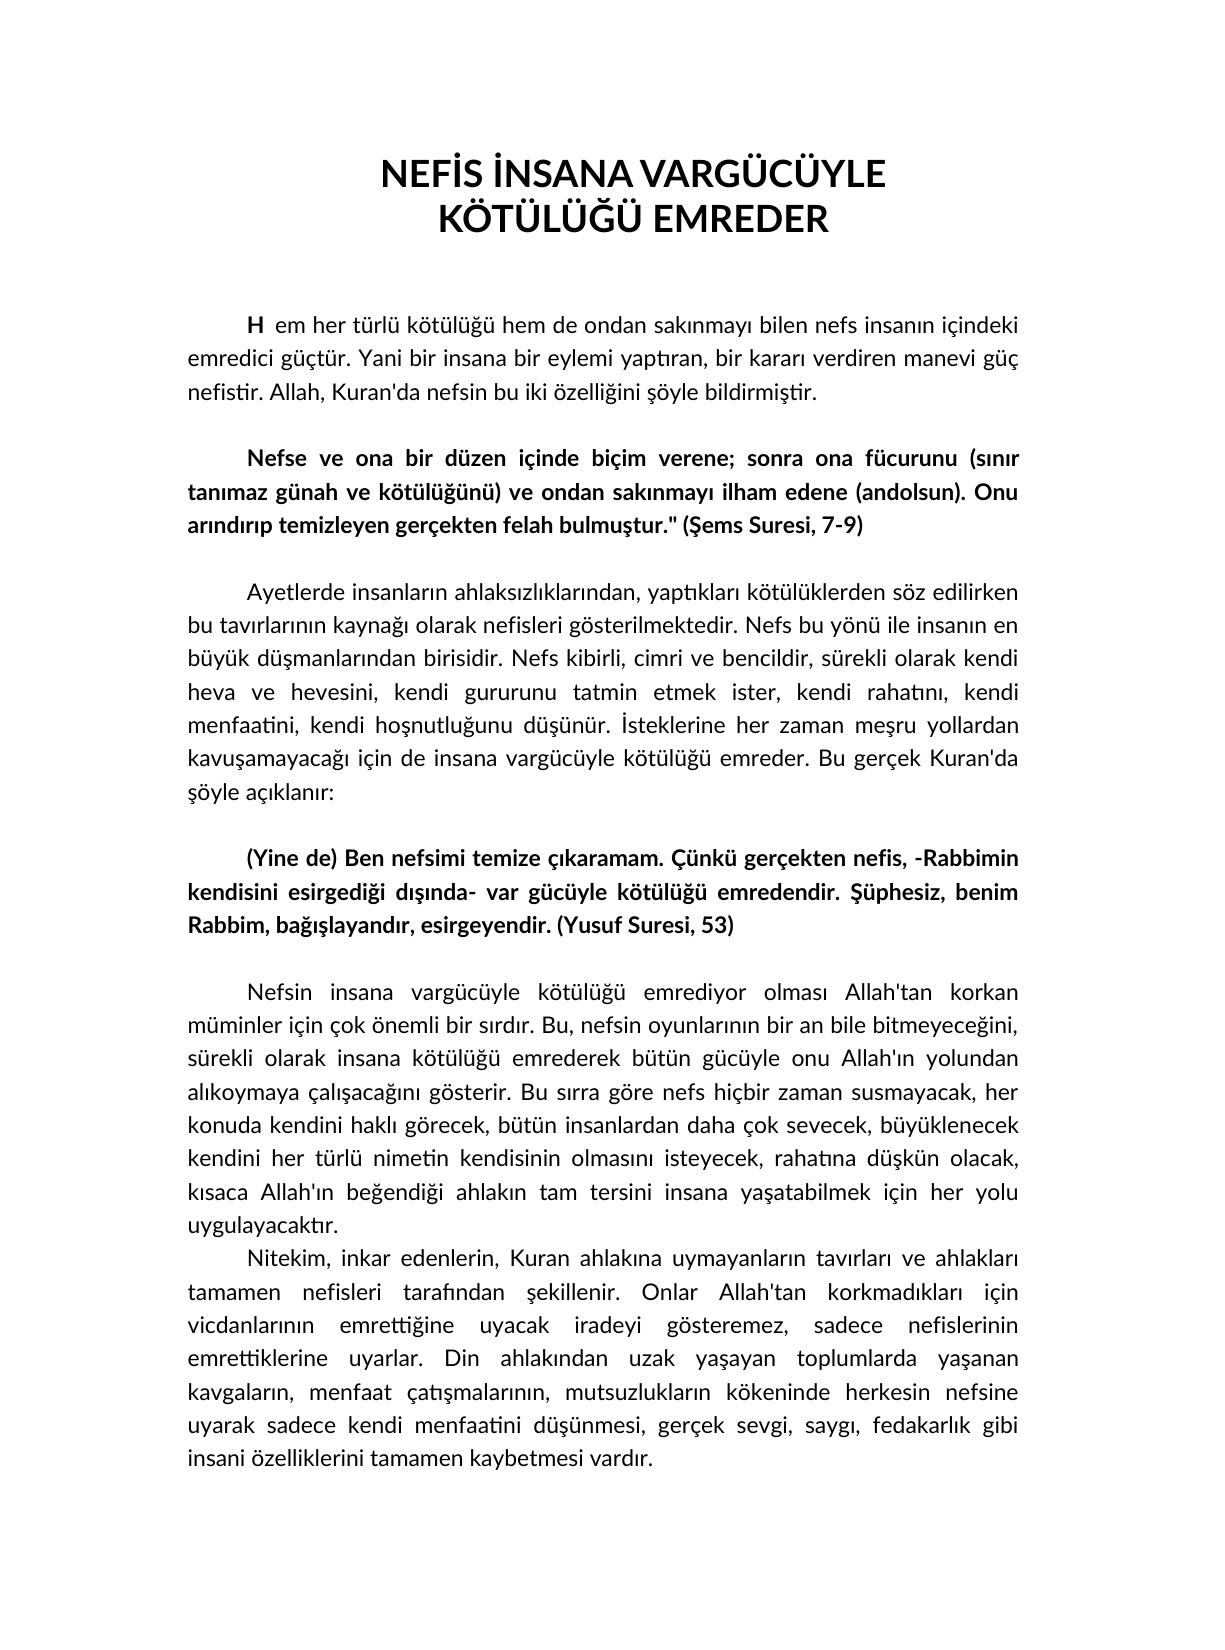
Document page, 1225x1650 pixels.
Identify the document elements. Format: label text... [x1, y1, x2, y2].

text Nefsin insana vargücüyle kötülüğü emrediyor olması Allah'tan korkan müminler için çok önemli bir sırdır. Bu, nefsin oyunlarının bir an bile bitmeyeceğini, sürekli olarak insana kötülüğü emrederek bütün gücüyle onu Allah'ın yolundan alıkoymaya çalışacağını gösterir. Bu sırra göre nefs hiçbir zaman susmayacak, her konuda kendini haklı görecek, bütün insanlardan daha çok sevecek, büyüklenecek kendini her türlü nimetin kendisinin olmasını isteyecek, rahatına düşkün olacak, kısaca Allah'ın beğendiği ahlakın tam tersini insana yaşatabilmek için her yolu uygulayacaktır. [187, 973, 1020, 1240]
text (Yine de) Ben nefsimi temize çıkaramam. Çünkü gerçekten nefis, -Rabbimin kendisini esirgediği dışında- var gücüyle kötülüğü emredendir. Şüphesiz, benim Rabbim, bağışlayandır, esirgeyendir. (Yusuf Suresi, 53) [187, 840, 1020, 940]
text Nefse ve ona bir düzen içinde biçim verene; sonra ona fücurunu (sınır tanımaz günah ve kötülüğünü) ve ondan sakınmayı ilham edene (andolsun). Onu arındırıp temizleyen gerçekten felah bulmuştur." (Şems Suresi, 7-9) [187, 440, 1020, 540]
subtitle NEFİS İNSANA VARGÜCÜYLE [187, 150, 1020, 195]
subtitle KÖTÜLÜĞÜ EMREDER [187, 195, 1020, 240]
text Hem her türlü kötülüğü hem de ondan sakınmayı bilen nefs insanın içindeki emredici güçtür. Yani bir insana bir eylemi yaptıran, bir kararı verdiren manevi güç nefistir. Allah, Kuran'da nefsin bu iki özelliğini şöyle bildirmiştir. [187, 307, 1020, 407]
text Nitekim, inkar edenlerin, Kuran ahlakına uymayanların tavırları ve ahlakları tamamen nefisleri tarafından şekillenir. Onlar Allah'tan korkmadıkları için vicdanlarının emrettiğine uyacak iradeyi gösteremez, sadece nefislerinin emrettiklerine uyarlar. Din ahlakından uzak yaşayan toplumlarda yaşanan kavgaların, menfaat çatışmalarının, mutsuzlukların kökeninde herkesin nefsine uyarak sadece kendi menfaatini düşünmesi, gerçek sevgi, saygı, fedakarlık gibi insani özelliklerini tamamen kaybetmesi vardır. [187, 1240, 1020, 1473]
text Ayetlerde insanların ahlaksızlıklarından, yaptıkları kötülüklerden söz edilirken bu tavırlarının kaynağı olarak nefisleri gösterilmektedir. Nefs bu yönü ile insanın en büyük düşmanlarından birisidir. Nefs kibirli, cimri ve bencildir, sürekli olarak kendi heva ve hevesini, kendi gururunu tatmin etmek ister, kendi rahatını, kendi menfaatini, kendi hoşnutluğunu düşünür. İsteklerine her zaman meşru yollardan kavuşamayacağı için de insana vargücüyle kötülüğü emreder. Bu gerçek Kuran'da şöyle açıklanır: [187, 573, 1020, 807]
